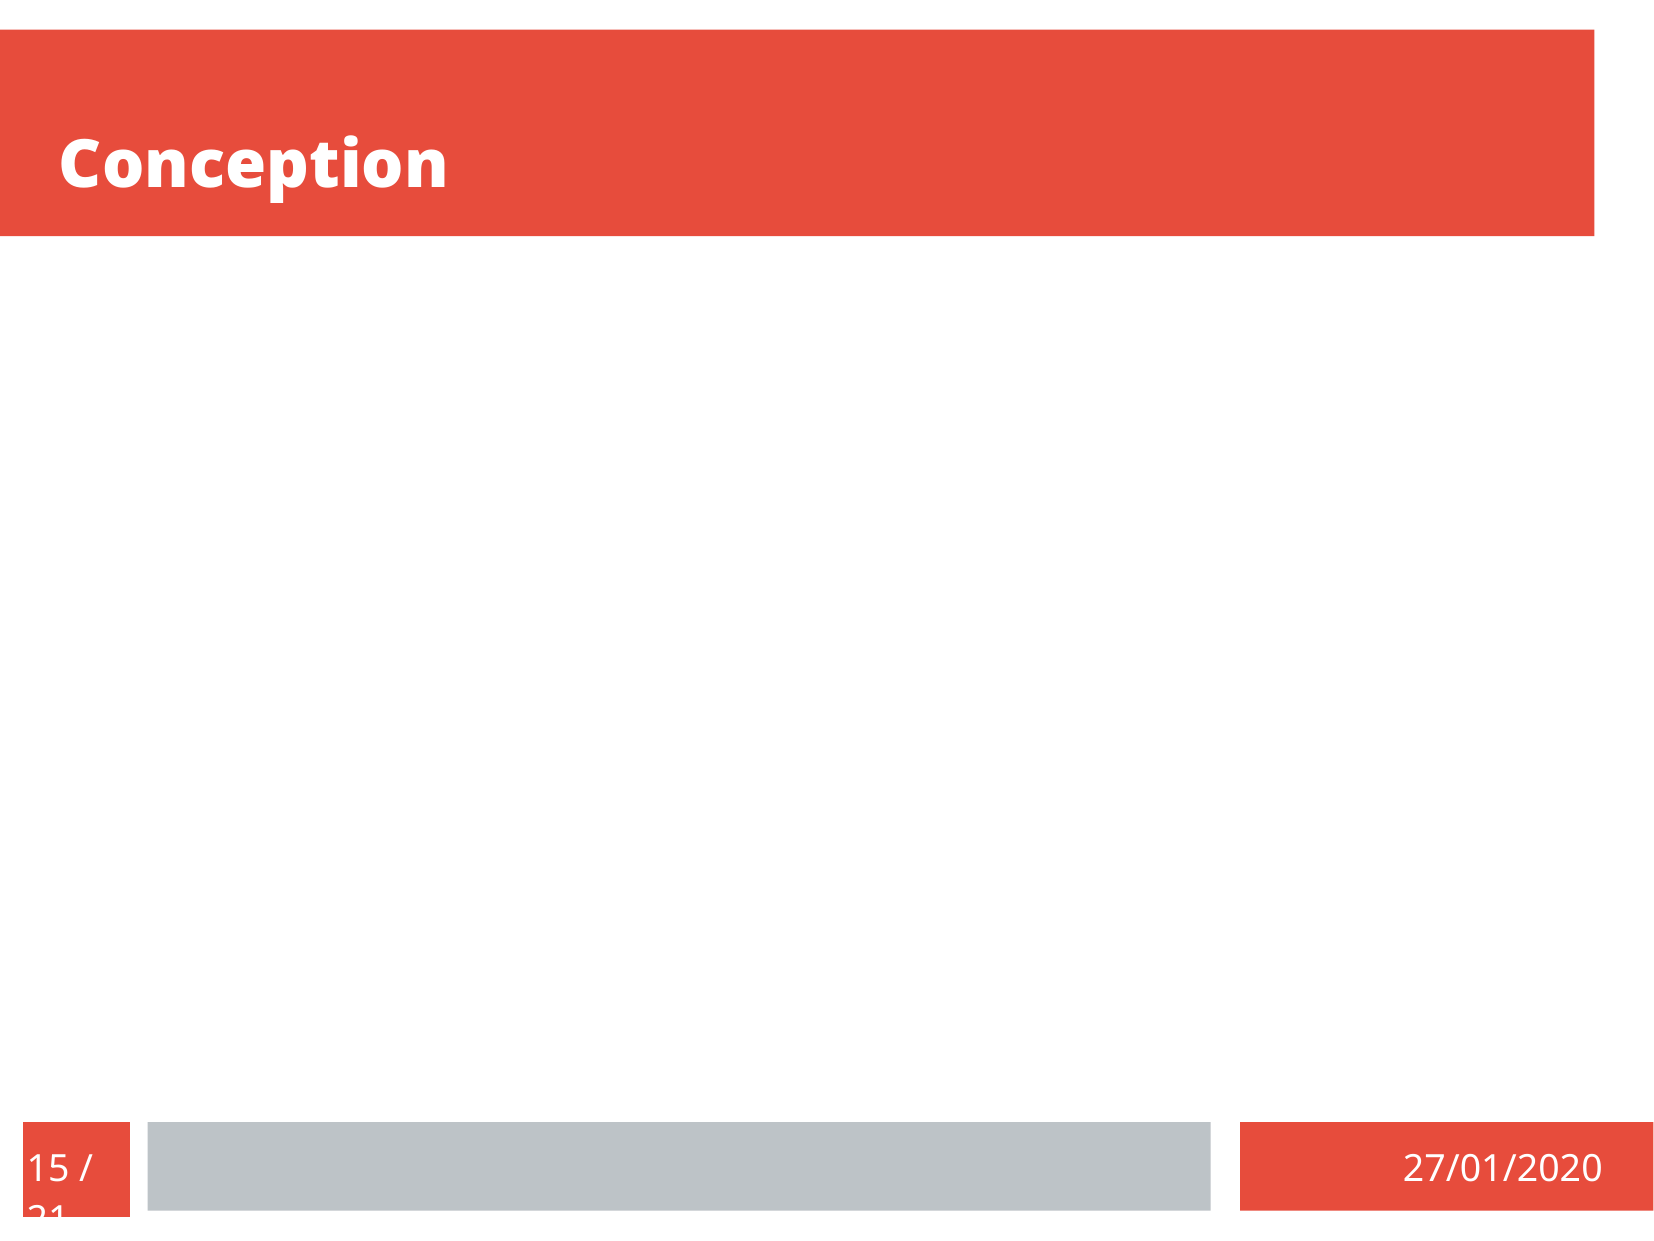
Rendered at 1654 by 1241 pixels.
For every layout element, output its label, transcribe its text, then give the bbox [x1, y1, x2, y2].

text_box 27/01/2020 [1388, 1133, 1634, 1196]
text_box <numéro> / 21 [11, 1133, 154, 1241]
text_box [23, 1122, 130, 1133]
title Conception [59, 59, 1595, 207]
